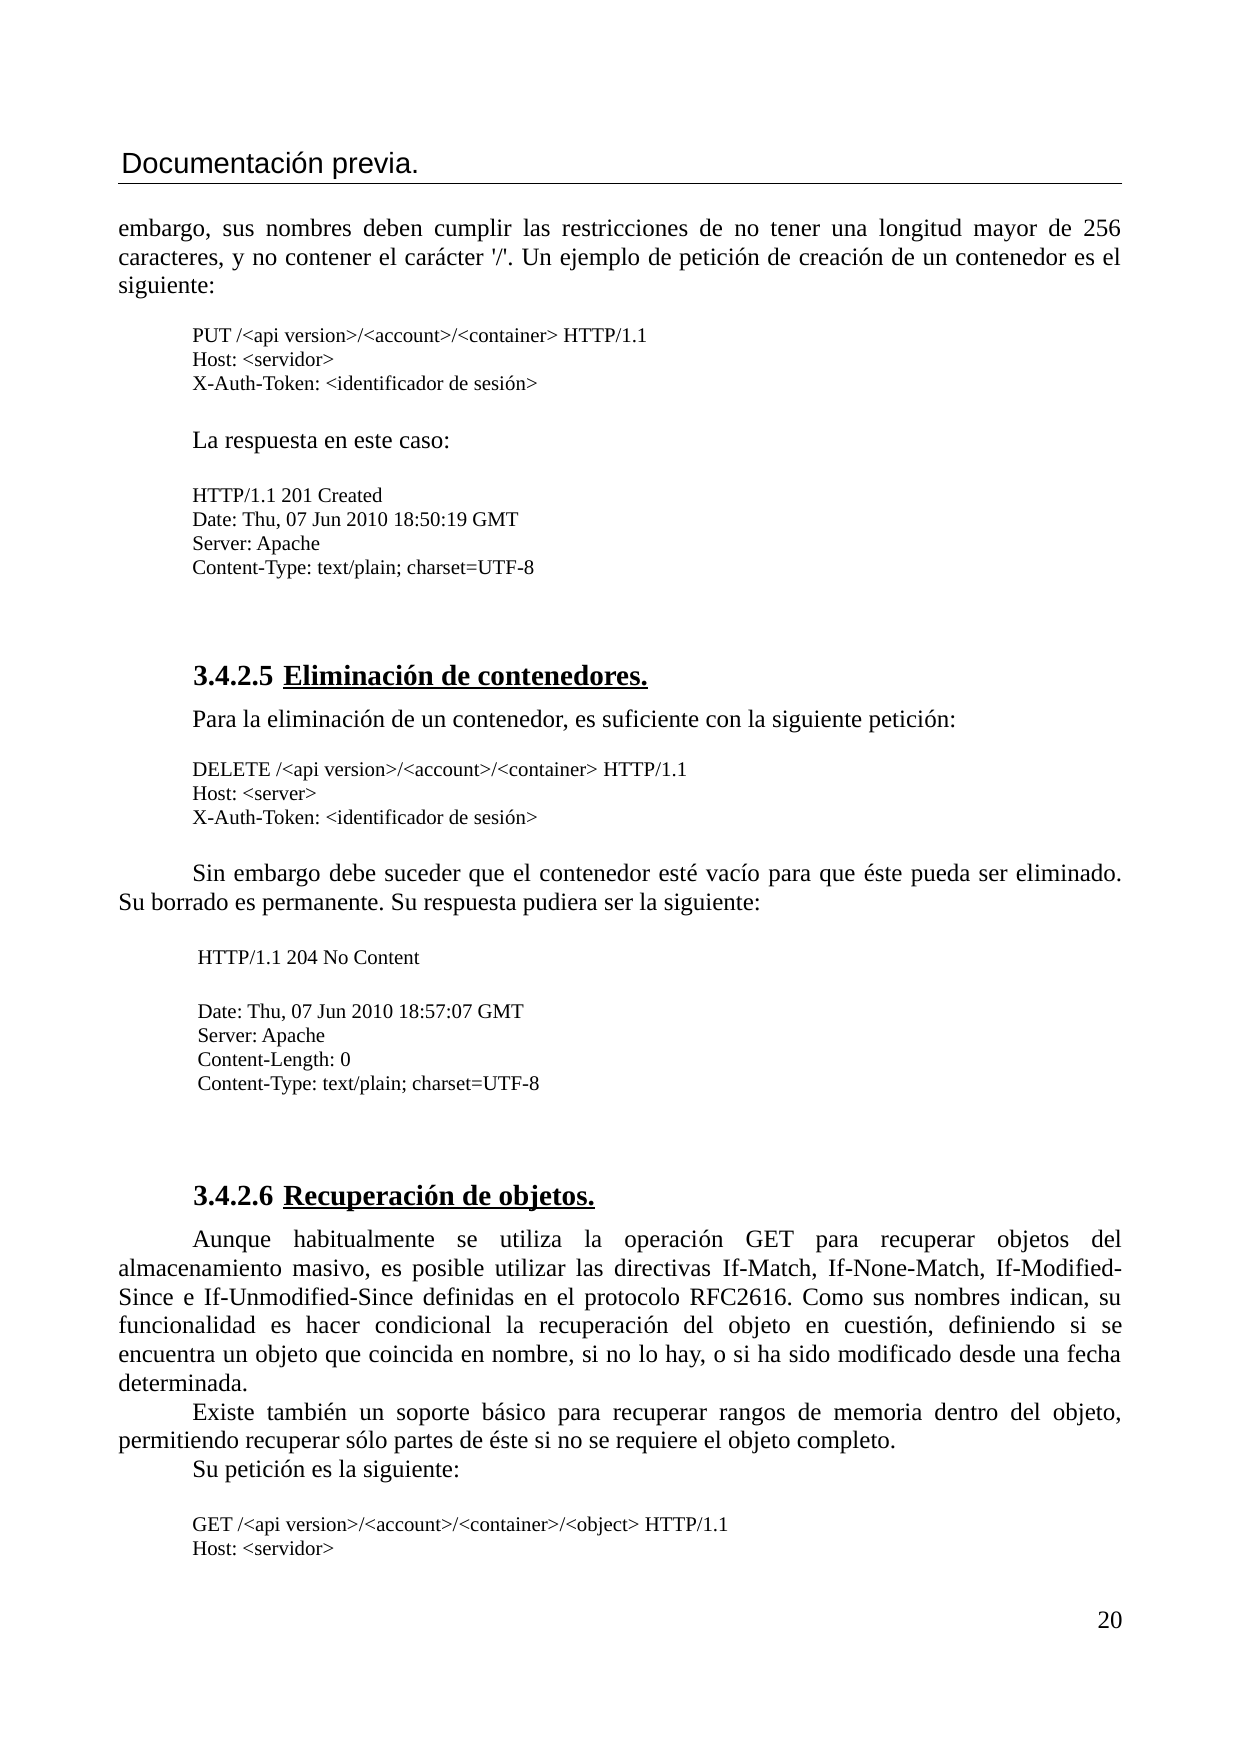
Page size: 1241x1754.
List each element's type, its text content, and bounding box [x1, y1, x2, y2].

text embargo, sus nombres deben cumplir las restricciones de no tener una longitud mayor de 256 caracteres, y no contener el carácter '/'. Un ejemplo de petición de creación de un contenedor es el siguiente: [118, 213, 1122, 299]
text HTTP/1.1 204 No Content [118, 945, 1122, 969]
text GET /<api version>/<account>/<container>/<object> HTTP/1.1 [118, 1512, 1122, 1536]
text Content-Length: 0 [118, 1047, 1122, 1071]
text Date: Thu, 07 Jun 2010 18:50:19 GMT [118, 507, 1122, 531]
text Host: <servidor> [118, 347, 1122, 371]
text Date: Thu, 07 Jun 2010 18:57:07 GMT [118, 999, 1122, 1023]
text PUT /<api version>/<account>/<container> HTTP/1.1 [118, 323, 1122, 347]
text La respuesta en este caso: [118, 425, 1122, 453]
text X-Auth-Token: <identificador de sesión> [118, 805, 1122, 829]
text Server: Apache [118, 531, 1122, 555]
text Sin embargo debe suceder que el contenedor esté vacío para que éste pueda ser eliminado. Su borrado es permanente. Su respuesta pudiera ser la siguiente: [118, 858, 1122, 916]
text Aunque habitualmente se utiliza la operación GET para recuperar objetos del almacenamiento masivo, es posible utilizar las directivas If-Match, If-None-Match, If-Modified-Since e If-Unmodified-Since definidas en el protocolo RFC2616. Como sus nombres indican, su funcionalidad es hacer condicional la recuperación del objeto en cuestión, definiendo si se encuentra un objeto que coincida en nombre, si no lo hay, o si ha sido modificado desde una fecha determinada. [118, 1224, 1122, 1397]
text Existe también un soporte básico para recuperar rangos de memoria dentro del objeto, permitiendo recuperar sólo partes de éste si no se requiere el objeto completo. [118, 1397, 1122, 1454]
text DELETE /<api version>/<account>/<container> HTTP/1.1 [118, 757, 1122, 781]
text HTTP/1.1 201 Created [118, 483, 1122, 507]
text Content-Type: text/plain; charset=UTF-8 [118, 555, 1122, 579]
text Host: <server> [118, 781, 1122, 805]
text Server: Apache [118, 1023, 1122, 1047]
text X-Auth-Token: <identificador de sesión> [118, 371, 1122, 395]
subtitle Recuperación de objetos. [193, 1178, 1122, 1212]
text Para la eliminación de un contenedor, es suficiente con la siguiente petición: [118, 704, 1122, 733]
subtitle Eliminación de contenedores. [193, 658, 1122, 691]
text Su petición es la siguiente: [118, 1454, 1122, 1483]
text Host: <servidor> [118, 1536, 1122, 1560]
text Content-Type: text/plain; charset=UTF-8 [118, 1071, 1122, 1095]
